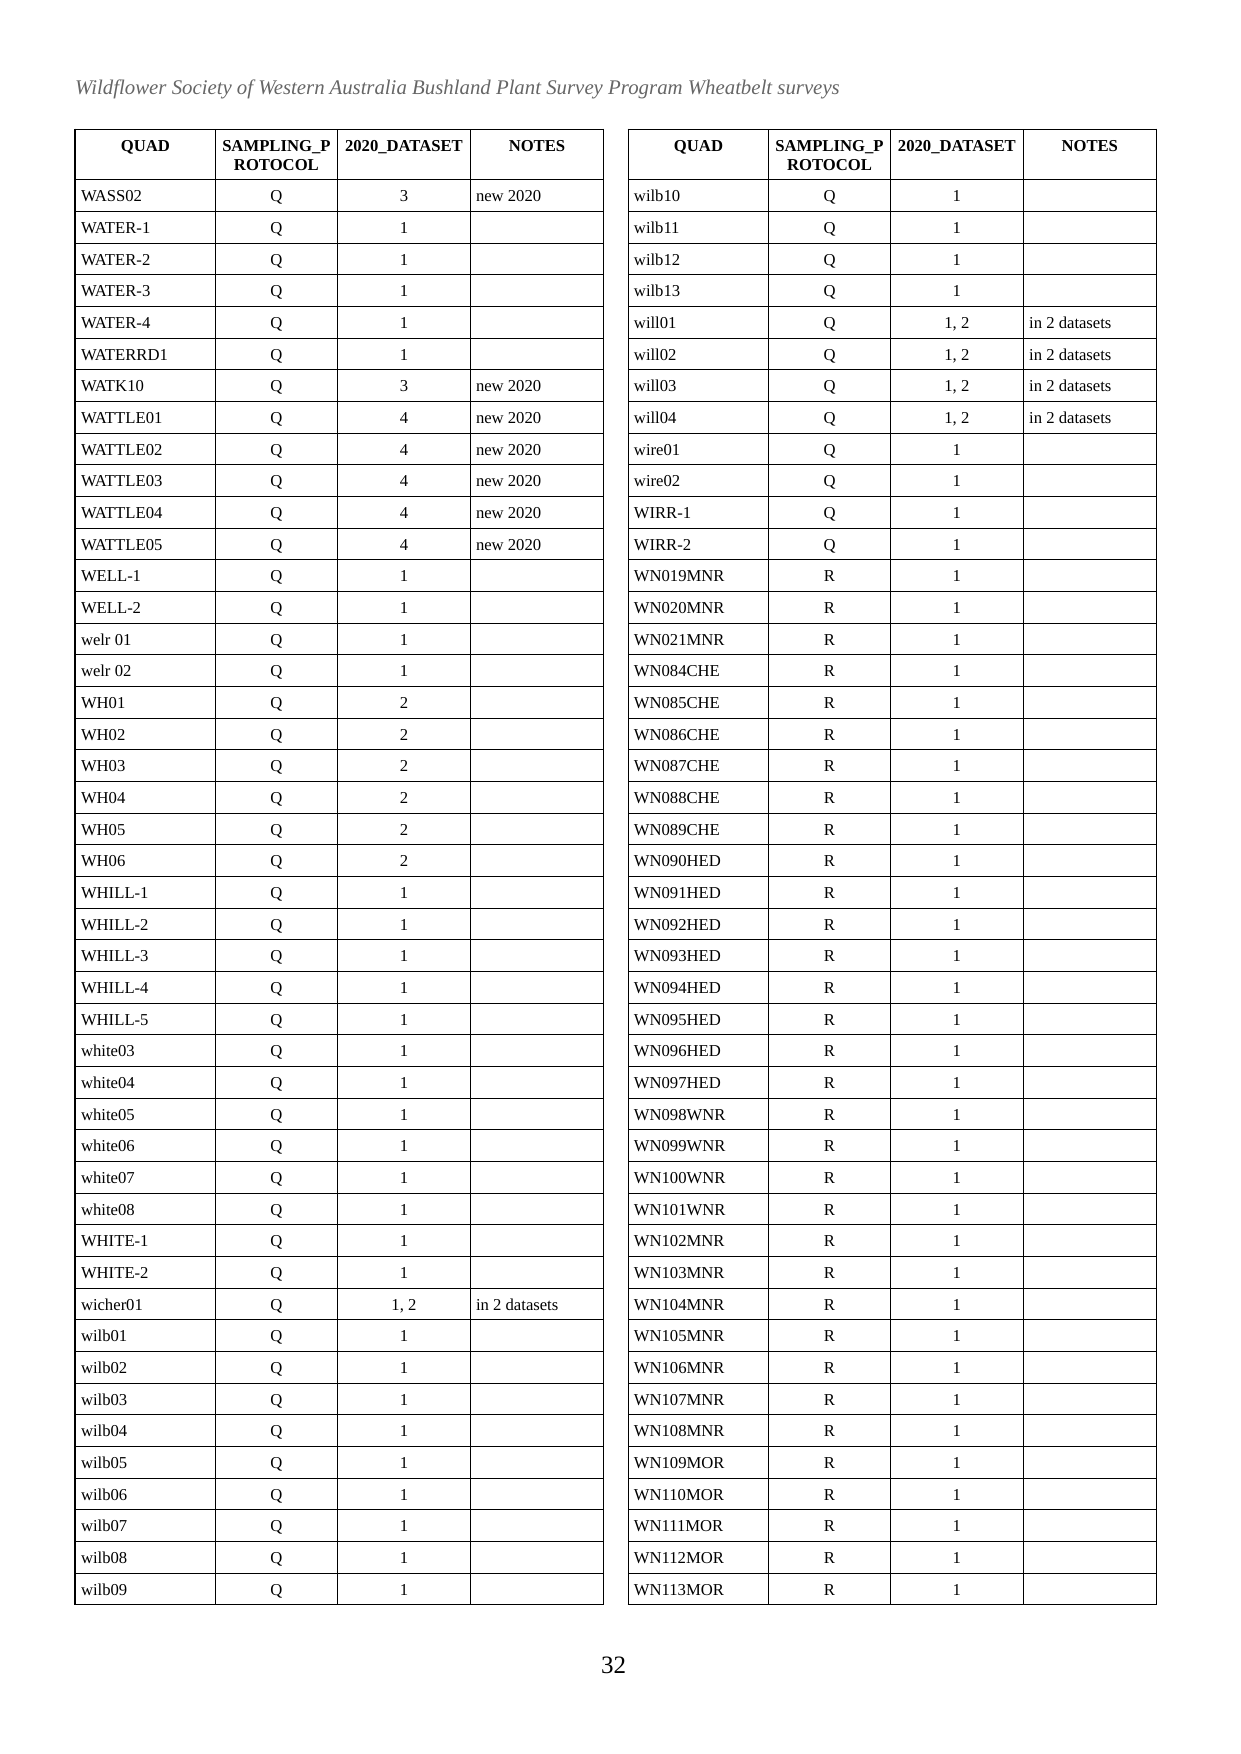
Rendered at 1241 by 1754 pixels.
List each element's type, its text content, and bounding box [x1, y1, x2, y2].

table_cell [471, 940, 603, 971]
table_cell 3 [338, 180, 470, 211]
table_cell 1 [891, 1447, 1023, 1478]
table_cell 2 [338, 814, 470, 844]
table_cell Q [769, 307, 890, 338]
table_cell [1024, 1542, 1156, 1573]
table_cell WHILL-1 [76, 877, 215, 908]
table_cell WATTLE04 [76, 497, 215, 528]
table_cell Q [216, 1099, 337, 1129]
table_cell 1 [338, 307, 470, 338]
table_cell [471, 1162, 603, 1193]
table_cell wilb03 [76, 1384, 215, 1414]
table_cell wilb02 [76, 1352, 215, 1383]
table_cell WN019MNR [629, 560, 768, 591]
table_cell [1024, 877, 1156, 908]
table_cell WN093HED [629, 940, 768, 971]
table_cell Q [216, 1510, 337, 1541]
table_cell wilb09 [76, 1574, 215, 1604]
table_cell 1 [891, 244, 1023, 274]
table_cell [1024, 212, 1156, 243]
table_cell wicher01 [76, 1289, 215, 1319]
table_cell [1024, 940, 1156, 971]
table_cell 1 [338, 1320, 470, 1351]
table_cell [1024, 180, 1156, 211]
table_cell wilb11 [629, 212, 768, 243]
table_cell WN107MNR [629, 1384, 768, 1414]
table_cell WN085CHE [629, 687, 768, 718]
table_cell WN103MNR [629, 1257, 768, 1288]
table_cell Q [216, 1289, 337, 1319]
table_cell Q [216, 1415, 337, 1446]
table_cell Q [216, 655, 337, 686]
table_cell Q [216, 1257, 337, 1288]
table_cell [471, 1447, 603, 1478]
table_cell [1024, 1099, 1156, 1129]
table_cell 2 [338, 750, 470, 781]
table_cell WN095HED [629, 1004, 768, 1034]
table_cell 1 [338, 1510, 470, 1541]
table_cell WHILL-4 [76, 972, 215, 1003]
table_cell 1 [891, 1225, 1023, 1256]
table_cell 4 [338, 529, 470, 559]
table_cell white03 [76, 1035, 215, 1066]
table_cell [471, 1479, 603, 1509]
table_cell 2 [338, 845, 470, 876]
table_cell WH05 [76, 814, 215, 844]
table_cell 1 [891, 1415, 1023, 1446]
table_cell 1 [338, 1447, 470, 1478]
table_cell WATK10 [76, 370, 215, 401]
table_cell [1024, 1004, 1156, 1034]
table_cell R [769, 719, 890, 749]
table_cell Q [216, 497, 337, 528]
table_cell WN086CHE [629, 719, 768, 749]
table_cell R [769, 624, 890, 654]
table_cell R [769, 1162, 890, 1193]
table_cell 1 [891, 275, 1023, 306]
table_cell WN088CHE [629, 782, 768, 813]
table_cell [471, 1194, 603, 1224]
table_cell R [769, 1257, 890, 1288]
table_cell R [769, 655, 890, 686]
table_cell in 2 datasets [1024, 370, 1156, 401]
table_cell Q [769, 370, 890, 401]
table_cell 1 [338, 275, 470, 306]
table_cell 1 [338, 1099, 470, 1129]
table_cell WN101WNR [629, 1194, 768, 1224]
table_cell [471, 1130, 603, 1161]
table_cell [1024, 1289, 1156, 1319]
table_cell WATTLE02 [76, 434, 215, 464]
table_cell Q [216, 1352, 337, 1383]
table_cell 1 [338, 1574, 470, 1604]
table_cell WN109MOR [629, 1447, 768, 1478]
table_cell [1024, 1352, 1156, 1383]
table_cell WN100WNR [629, 1162, 768, 1193]
table_cell [1024, 1574, 1156, 1604]
table_cell [471, 1415, 603, 1446]
table_cell R [769, 560, 890, 591]
table_cell 2 [338, 719, 470, 749]
table_cell Q [216, 940, 337, 971]
table_cell [1024, 909, 1156, 939]
table_cell WN104MNR [629, 1289, 768, 1319]
table_cell Q [216, 402, 337, 433]
table_cell R [769, 1194, 890, 1224]
table_cell wilb13 [629, 275, 768, 306]
table_cell Q [769, 402, 890, 433]
table_header SAMPLING_PROTOCOL [769, 130, 890, 179]
table_cell R [769, 1352, 890, 1383]
table_cell WN099WNR [629, 1130, 768, 1161]
table_cell Q [216, 465, 337, 496]
table_cell WN102MNR [629, 1225, 768, 1256]
table_cell 1 [338, 1352, 470, 1383]
table_cell new 2020 [471, 529, 603, 559]
table_cell [471, 307, 603, 338]
table_cell WN092HED [629, 909, 768, 939]
table_header 2020_DATASET [338, 130, 470, 179]
table_cell 1 [338, 244, 470, 274]
table_cell new 2020 [471, 402, 603, 433]
table_cell white07 [76, 1162, 215, 1193]
table_cell [1024, 1510, 1156, 1541]
table_cell wilb10 [629, 180, 768, 211]
table_cell R [769, 1479, 890, 1509]
table_cell wilb06 [76, 1479, 215, 1509]
table_cell R [769, 1447, 890, 1478]
table_cell [471, 909, 603, 939]
table_cell 1 [338, 940, 470, 971]
table_cell Q [216, 1384, 337, 1414]
table_cell WN112MOR [629, 1542, 768, 1573]
table_cell new 2020 [471, 434, 603, 464]
table_cell Q [216, 750, 337, 781]
table_cell [471, 592, 603, 623]
table_cell in 2 datasets [471, 1289, 603, 1319]
table_cell [471, 877, 603, 908]
table_cell 1 [338, 1035, 470, 1066]
table_cell will03 [629, 370, 768, 401]
table_cell WELL-2 [76, 592, 215, 623]
table_header NOTES [471, 130, 603, 179]
table_cell Q [216, 1194, 337, 1224]
table_cell 1 [891, 1574, 1023, 1604]
table_cell 1, 2 [891, 370, 1023, 401]
table_cell 1 [891, 1384, 1023, 1414]
table_cell WH03 [76, 750, 215, 781]
table_cell 1 [338, 1130, 470, 1161]
table_cell 1 [338, 212, 470, 243]
table_cell [471, 750, 603, 781]
table_cell WATER-3 [76, 275, 215, 306]
table_cell [1024, 1447, 1156, 1478]
table_cell [1024, 719, 1156, 749]
table_cell Q [216, 370, 337, 401]
table_cell 1 [338, 1415, 470, 1446]
table_cell WN113MOR [629, 1574, 768, 1604]
table_cell [1024, 1384, 1156, 1414]
table_cell 1 [338, 909, 470, 939]
table_cell 1 [891, 1352, 1023, 1383]
table_cell [1024, 275, 1156, 306]
table_cell [1024, 1479, 1156, 1509]
table_cell [1024, 1194, 1156, 1224]
table_cell 1 [891, 1130, 1023, 1161]
table_cell wire02 [629, 465, 768, 496]
table_cell [1024, 465, 1156, 496]
table_cell white05 [76, 1099, 215, 1129]
table_cell new 2020 [471, 465, 603, 496]
table_cell welr 02 [76, 655, 215, 686]
table_cell [471, 1004, 603, 1034]
table_cell Q [769, 275, 890, 306]
table_header QUAD [76, 130, 215, 179]
table_cell WN087CHE [629, 750, 768, 781]
table_cell 2 [338, 687, 470, 718]
table_cell [1024, 655, 1156, 686]
table_cell 1 [891, 1099, 1023, 1129]
table_cell [1024, 1225, 1156, 1256]
table_cell R [769, 1574, 890, 1604]
table_cell WIRR-1 [629, 497, 768, 528]
table_cell [471, 1510, 603, 1541]
table_cell [1024, 1035, 1156, 1066]
table_cell 1 [891, 845, 1023, 876]
table_cell wilb04 [76, 1415, 215, 1446]
table_cell [1024, 529, 1156, 559]
table_cell Q [769, 434, 890, 464]
table_cell WN111MOR [629, 1510, 768, 1541]
table_cell [1024, 1320, 1156, 1351]
table_cell Q [769, 212, 890, 243]
table_cell WATTLE01 [76, 402, 215, 433]
table_cell R [769, 687, 890, 718]
table_cell R [769, 1542, 890, 1573]
table_cell Q [216, 1130, 337, 1161]
table_cell wire01 [629, 434, 768, 464]
table_cell 1 [891, 592, 1023, 623]
table_cell 1 [338, 877, 470, 908]
table_cell 1 [891, 655, 1023, 686]
table_cell Q [769, 465, 890, 496]
table_cell 1 [338, 655, 470, 686]
table_cell 1 [338, 972, 470, 1003]
table_cell 4 [338, 465, 470, 496]
table_cell 1 [338, 1194, 470, 1224]
table_cell welr 01 [76, 624, 215, 654]
table_cell WHILL-2 [76, 909, 215, 939]
table_cell [471, 655, 603, 686]
table_cell 1 [338, 1225, 470, 1256]
table_cell WH02 [76, 719, 215, 749]
table_cell wilb07 [76, 1510, 215, 1541]
table_cell [1024, 687, 1156, 718]
table_cell Q [216, 180, 337, 211]
table_cell WN110MOR [629, 1479, 768, 1509]
table_cell [1024, 972, 1156, 1003]
table_cell in 2 datasets [1024, 402, 1156, 433]
table_cell 1 [891, 687, 1023, 718]
table_cell R [769, 845, 890, 876]
table_cell Q [216, 434, 337, 464]
table_cell Q [769, 497, 890, 528]
table_cell new 2020 [471, 370, 603, 401]
table_cell Q [769, 339, 890, 369]
table_cell WN021MNR [629, 624, 768, 654]
table_cell R [769, 1384, 890, 1414]
table_cell 1 [338, 560, 470, 591]
table_cell R [769, 1130, 890, 1161]
table_cell Q [769, 529, 890, 559]
table_cell Q [216, 275, 337, 306]
table_cell Q [216, 1320, 337, 1351]
table_cell WATTLE05 [76, 529, 215, 559]
table_cell 1 [891, 434, 1023, 464]
table_cell wilb05 [76, 1447, 215, 1478]
table_cell [471, 1099, 603, 1129]
table_cell [1024, 592, 1156, 623]
table_cell Q [216, 339, 337, 369]
table_cell wilb01 [76, 1320, 215, 1351]
table_cell white08 [76, 1194, 215, 1224]
table_cell 1, 2 [338, 1289, 470, 1319]
table_cell [471, 1067, 603, 1098]
table_cell WN020MNR [629, 592, 768, 623]
table_cell WATTLE03 [76, 465, 215, 496]
table_cell [471, 719, 603, 749]
table_cell [1024, 244, 1156, 274]
table_cell [471, 1035, 603, 1066]
table_cell R [769, 972, 890, 1003]
table_cell R [769, 1510, 890, 1541]
table_cell [471, 1225, 603, 1256]
table_cell [1024, 1162, 1156, 1193]
table_cell WELL-1 [76, 560, 215, 591]
table_cell Q [216, 1035, 337, 1066]
table_cell Q [216, 782, 337, 813]
table_cell 1 [338, 1067, 470, 1098]
table_cell new 2020 [471, 497, 603, 528]
table_cell Q [216, 972, 337, 1003]
table_cell Q [216, 1447, 337, 1478]
table_cell Q [216, 1162, 337, 1193]
table_cell 1 [891, 972, 1023, 1003]
table_cell 1 [891, 497, 1023, 528]
table_cell 1 [338, 339, 470, 369]
table_cell 1 [338, 1162, 470, 1193]
table_cell 1 [891, 465, 1023, 496]
table_cell [471, 1257, 603, 1288]
table_cell WHILL-5 [76, 1004, 215, 1034]
table_cell Q [216, 244, 337, 274]
table_cell Q [216, 212, 337, 243]
table_cell 1 [891, 1479, 1023, 1509]
table_cell Q [216, 624, 337, 654]
table_cell 1 [338, 1479, 470, 1509]
table_cell will02 [629, 339, 768, 369]
table_cell WH04 [76, 782, 215, 813]
table_cell R [769, 1067, 890, 1098]
table_cell wilb12 [629, 244, 768, 274]
table_cell Q [216, 687, 337, 718]
table_cell 1 [338, 1384, 470, 1414]
table_cell wilb08 [76, 1542, 215, 1573]
table_cell 1 [891, 1320, 1023, 1351]
table_cell WATER-4 [76, 307, 215, 338]
table_cell R [769, 814, 890, 844]
table_cell Q [216, 719, 337, 749]
table_cell WIRR-2 [629, 529, 768, 559]
table_cell 1 [891, 1257, 1023, 1288]
table_cell white06 [76, 1130, 215, 1161]
table_cell R [769, 592, 890, 623]
table_cell 4 [338, 402, 470, 433]
table_cell [471, 1574, 603, 1604]
table_cell R [769, 1099, 890, 1129]
table_cell [471, 1384, 603, 1414]
table_header 2020_DATASET [891, 130, 1023, 179]
table_cell WN096HED [629, 1035, 768, 1066]
table_cell [471, 1352, 603, 1383]
table_cell WN097HED [629, 1067, 768, 1098]
table_cell WHILL-3 [76, 940, 215, 971]
table_cell WH01 [76, 687, 215, 718]
table_cell WATER-2 [76, 244, 215, 274]
table_cell 1 [891, 1194, 1023, 1224]
table_cell WN090HED [629, 845, 768, 876]
table_cell Q [216, 814, 337, 844]
table_cell 1 [891, 1035, 1023, 1066]
table_cell 2 [338, 782, 470, 813]
table_cell Q [216, 1225, 337, 1256]
table_cell [1024, 1415, 1156, 1446]
table_cell R [769, 1415, 890, 1446]
table_cell R [769, 750, 890, 781]
table_cell [471, 275, 603, 306]
table_cell 1 [338, 1542, 470, 1573]
table_header SAMPLING_PROTOCOL [216, 130, 337, 179]
table_cell WATERRD1 [76, 339, 215, 369]
table_cell [471, 845, 603, 876]
table_cell 3 [338, 370, 470, 401]
table_cell [1024, 1257, 1156, 1288]
table_cell Q [216, 1542, 337, 1573]
table_cell [1024, 624, 1156, 654]
table_cell 1 [891, 624, 1023, 654]
table_cell 1, 2 [891, 402, 1023, 433]
table_cell 1 [891, 750, 1023, 781]
table_cell R [769, 1289, 890, 1319]
table_cell [471, 782, 603, 813]
table_cell 1 [891, 180, 1023, 211]
table_cell Q [216, 529, 337, 559]
table_cell Q [216, 1067, 337, 1098]
table_cell [1024, 1067, 1156, 1098]
table_cell 1 [338, 1257, 470, 1288]
table_cell 1 [891, 1542, 1023, 1573]
table_cell white04 [76, 1067, 215, 1098]
table_header QUAD [629, 130, 768, 179]
table_cell [1024, 560, 1156, 591]
table_cell WN091HED [629, 877, 768, 908]
table_cell 1 [891, 877, 1023, 908]
table_cell Q [216, 307, 337, 338]
table_cell 1 [891, 1067, 1023, 1098]
table_cell Q [216, 560, 337, 591]
table_cell WN089CHE [629, 814, 768, 844]
table_cell R [769, 1004, 890, 1034]
table_cell Q [216, 1479, 337, 1509]
table_header NOTES [1024, 130, 1156, 179]
table_cell WHITE-2 [76, 1257, 215, 1288]
table_cell R [769, 877, 890, 908]
table_cell [1024, 782, 1156, 813]
table_cell WATER-1 [76, 212, 215, 243]
table_cell [471, 687, 603, 718]
table_cell R [769, 909, 890, 939]
table_cell 1 [891, 1004, 1023, 1034]
table_cell WN084CHE [629, 655, 768, 686]
table_cell 4 [338, 434, 470, 464]
table_cell 1 [891, 782, 1023, 813]
table_cell [1024, 434, 1156, 464]
table_cell [471, 1320, 603, 1351]
table_cell Q [216, 1004, 337, 1034]
table_cell [1024, 814, 1156, 844]
table_cell 1 [891, 719, 1023, 749]
table_cell WH06 [76, 845, 215, 876]
table_cell 1 [891, 560, 1023, 591]
table_cell 4 [338, 497, 470, 528]
table_cell R [769, 1320, 890, 1351]
table_cell 1 [891, 814, 1023, 844]
table_cell Q [216, 909, 337, 939]
table_cell in 2 datasets [1024, 307, 1156, 338]
table_cell WHITE-1 [76, 1225, 215, 1256]
table_cell R [769, 782, 890, 813]
table_cell [471, 814, 603, 844]
table_cell Q [216, 877, 337, 908]
table_cell [1024, 497, 1156, 528]
table_cell 1 [891, 940, 1023, 971]
table_cell 1, 2 [891, 339, 1023, 369]
table_cell [471, 244, 603, 274]
table_cell [471, 972, 603, 1003]
table_cell 1, 2 [891, 307, 1023, 338]
table_cell [471, 624, 603, 654]
table_cell 1 [338, 1004, 470, 1034]
table_cell 1 [338, 592, 470, 623]
table_cell Q [769, 244, 890, 274]
table_cell 1 [338, 624, 470, 654]
table_cell [1024, 750, 1156, 781]
table_cell 1 [891, 1510, 1023, 1541]
table_cell [471, 339, 603, 369]
table_cell [471, 1542, 603, 1573]
table_cell new 2020 [471, 180, 603, 211]
table_cell WN106MNR [629, 1352, 768, 1383]
table_cell [1024, 1130, 1156, 1161]
table_cell Q [769, 180, 890, 211]
table_cell 1 [891, 1162, 1023, 1193]
table_cell WN105MNR [629, 1320, 768, 1351]
table_cell Q [216, 845, 337, 876]
table_cell 1 [891, 909, 1023, 939]
table_cell WN094HED [629, 972, 768, 1003]
table_cell will04 [629, 402, 768, 433]
table_cell Q [216, 1574, 337, 1604]
table_cell in 2 datasets [1024, 339, 1156, 369]
table_cell WASS02 [76, 180, 215, 211]
table_cell will01 [629, 307, 768, 338]
table_cell [471, 212, 603, 243]
table_cell R [769, 1225, 890, 1256]
table_cell Q [216, 592, 337, 623]
table_cell [1024, 845, 1156, 876]
table_cell R [769, 1035, 890, 1066]
table_cell 1 [891, 529, 1023, 559]
table_cell [471, 560, 603, 591]
table_cell R [769, 940, 890, 971]
table_cell 1 [891, 1289, 1023, 1319]
table_cell WN098WNR [629, 1099, 768, 1129]
table_cell 1 [891, 212, 1023, 243]
table_cell WN108MNR [629, 1415, 768, 1446]
